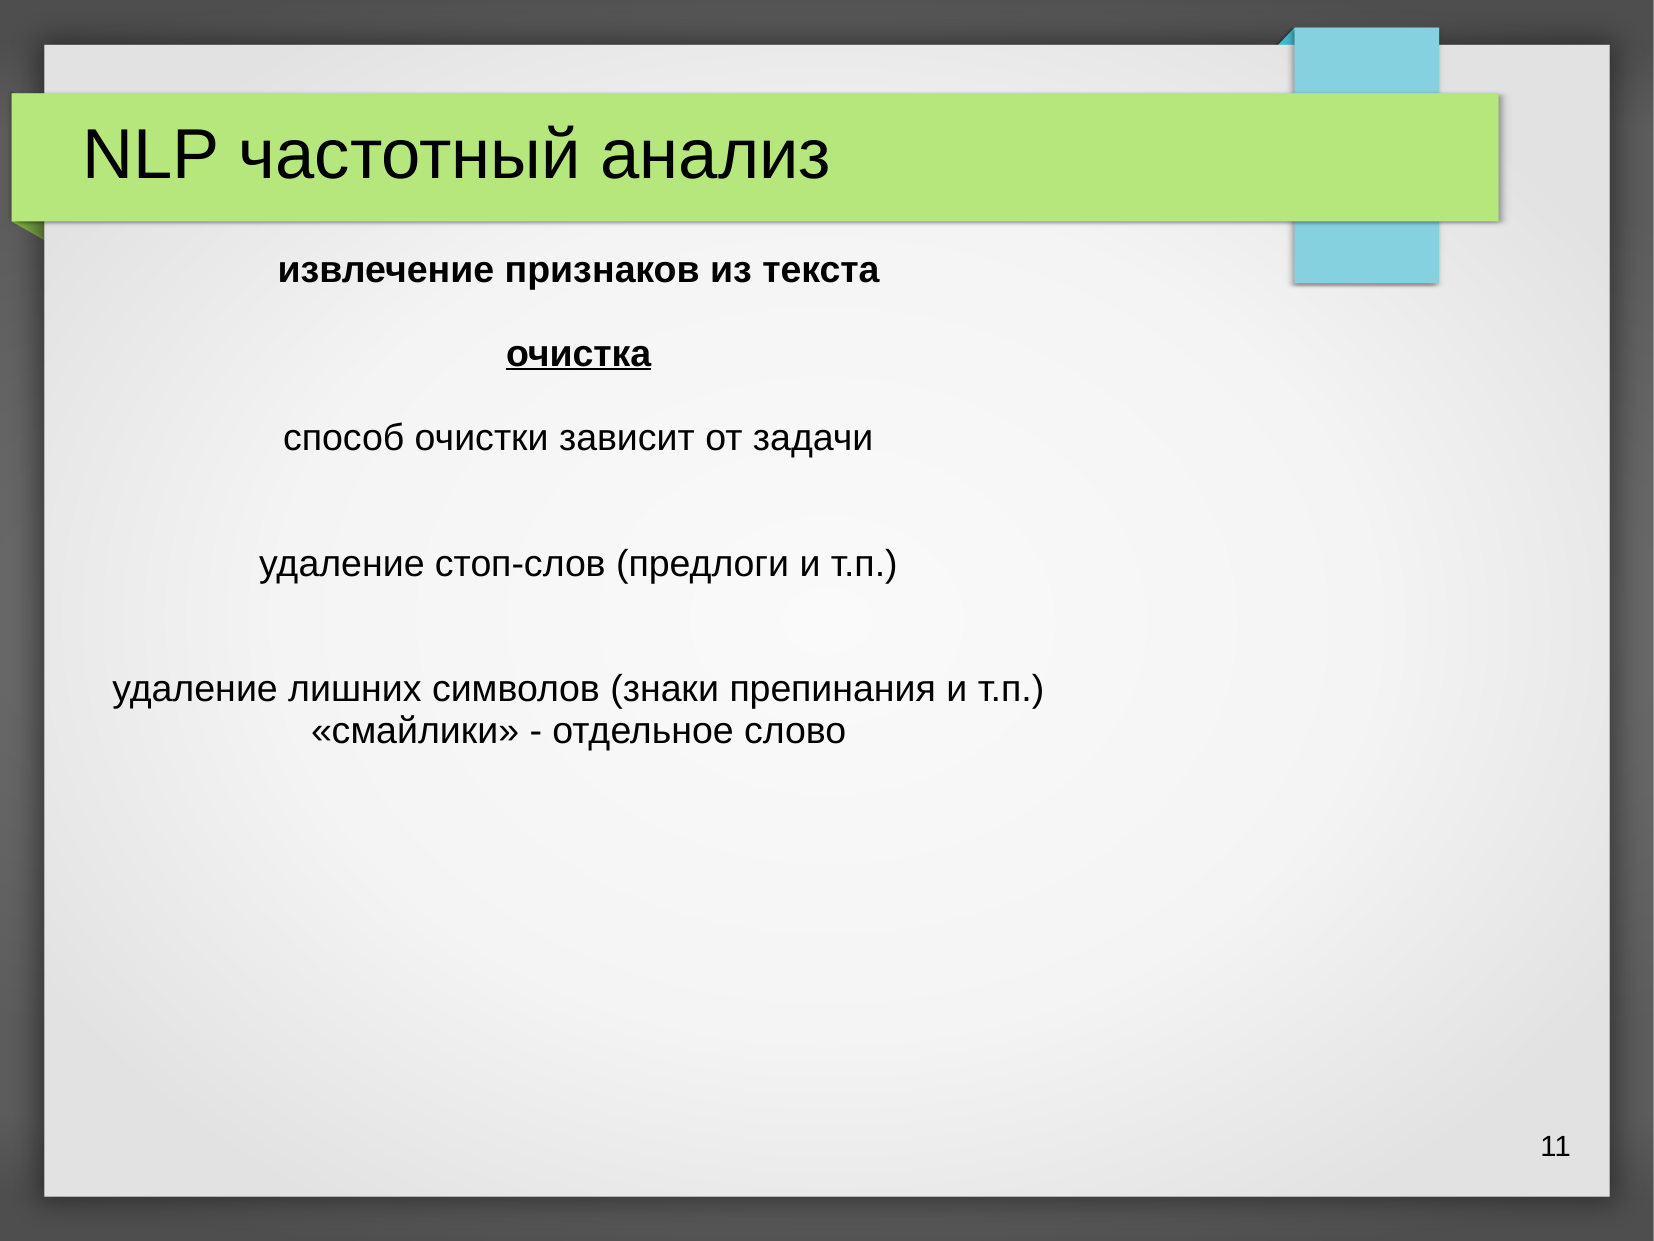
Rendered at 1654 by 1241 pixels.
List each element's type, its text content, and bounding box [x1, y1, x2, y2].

title NLP частотный анализ [82, 118, 1406, 189]
picture [0, 0, 1654, 1241]
text_box извлечение признаков из текста очистка способ очистки зависит от задачи удаление стоп-слов (предлоги и т.п.) удаление лишних символов (знаки препинания и т.п.) «смайлики» - отдельное слово [94, 248, 1063, 1111]
